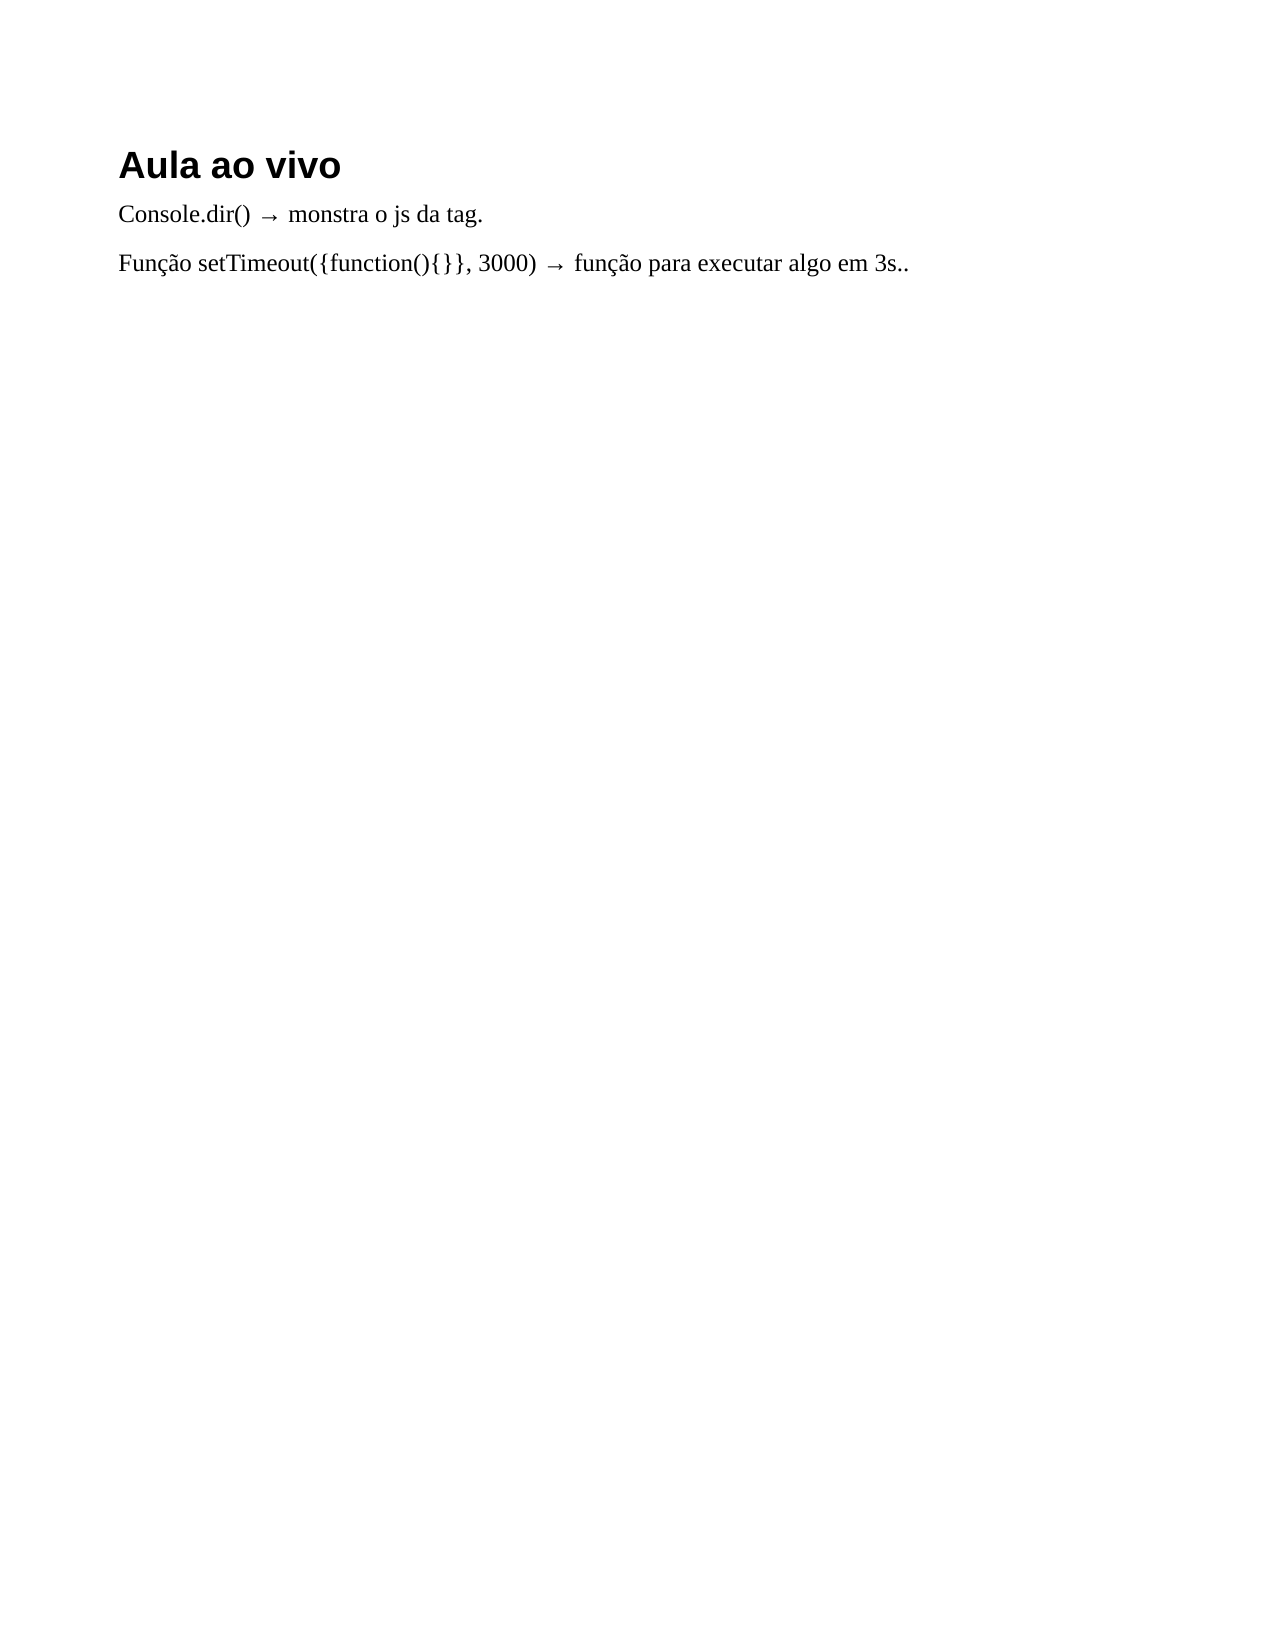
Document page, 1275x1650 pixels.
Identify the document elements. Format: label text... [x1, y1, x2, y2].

subtitle Aula ao vivo [118, 143, 1157, 187]
text Console.dir() → monstra o js da tag. [118, 199, 1157, 228]
text Função setTimeout({function(){}}, 3000) → função para executar algo em 3s.. [118, 248, 1157, 277]
